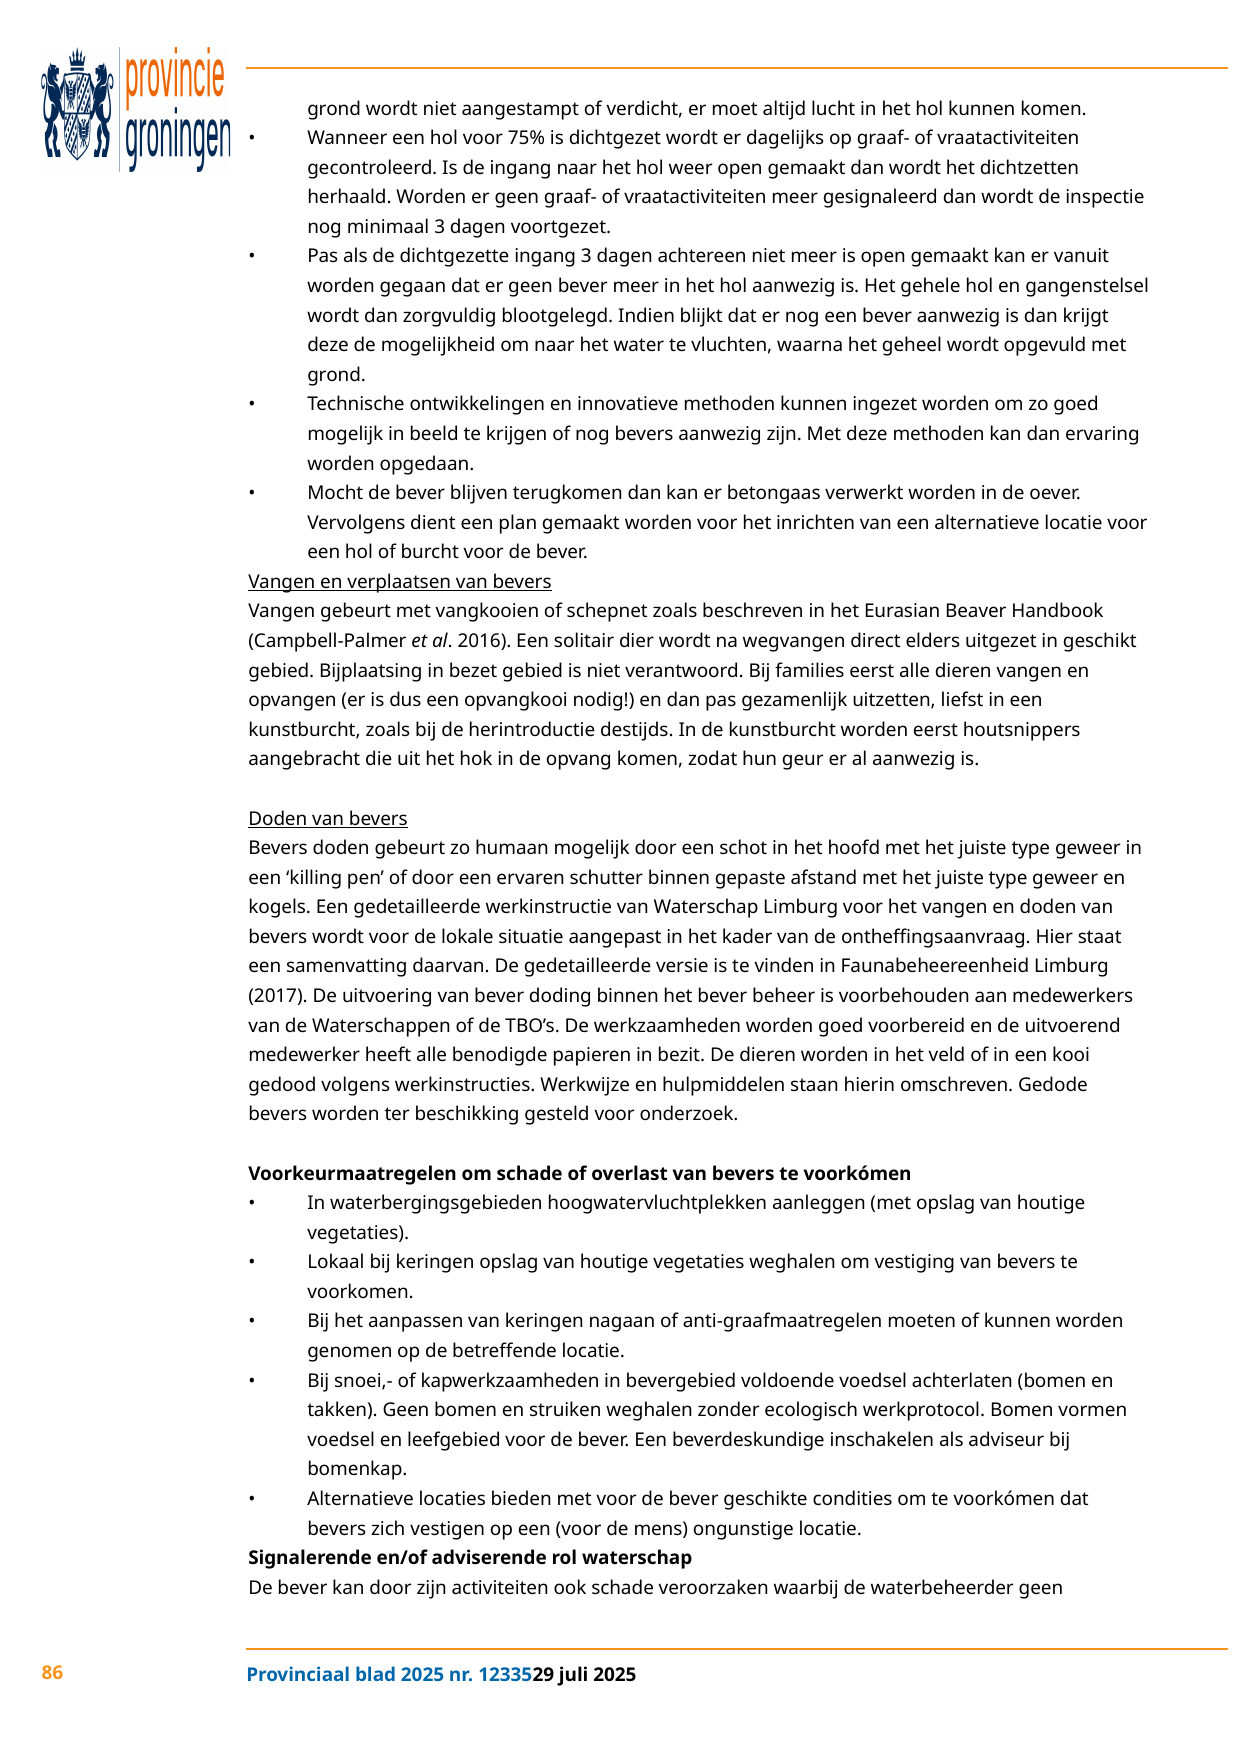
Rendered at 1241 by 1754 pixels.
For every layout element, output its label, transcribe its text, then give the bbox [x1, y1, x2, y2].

list Technische ontwikkelingen en innovatieve methoden kunnen ingezet worden om zo goed mogelijk in beeld te krijgen of nog bevers aanwezig zijn. Met deze methoden kan dan ervaring worden opgedaan. [248, 391, 1152, 476]
list grond wordt niet aangestampt of verdicht, er moet altijd lucht in het hol kunnen komen. [248, 95, 1152, 121]
list Alternatieve locaties bieden met voor de bever geschikte condities om te voorkómen dat bevers zich vestigen op een (voor de mens) ongunstige locatie. [248, 1485, 1152, 1541]
text Voorkeurmaatregelen om schade of overlast van bevers te voorkómen [248, 1160, 1152, 1186]
text Doden van bevers [248, 805, 1152, 831]
list Wanneer een hol voor 75% is dichtgezet wordt er dagelijks op graaf- of vraatactiviteiten gecontroleerd. Is de ingang naar het hol weer open gemaakt dan wordt het dichtzetten herhaald. Worden er geen graaf- of vraatactiviteiten meer gesignaleerd dan wordt de inspectie nog minimaal 3 dagen voortgezet. [248, 124, 1152, 239]
list Bij snoei,- of kapwerkzaamheden in bevergebied voldoende voedsel achterlaten (bomen en takken). Geen bomen en struiken weghalen zonder ecologisch werkprotocol. Bomen vormen voedsel en leefgebied voor de bever. Een beverdeskundige inschakelen als adviseur bij bomenkap. [248, 1367, 1152, 1481]
list Lokaal bij keringen opslag van houtige vegetaties weghalen om vestiging van bevers te voorkomen. [248, 1248, 1152, 1304]
text De bever kan door zijn activiteiten ook schade veroorzaken waarbij de waterbeheerder geen [248, 1574, 1152, 1600]
text Signalerende en/of adviserende rol waterschap [248, 1544, 1152, 1570]
list Mocht de bever blijven terugkomen dan kan er betongaas verwerkt worden in de oever. Vervolgens dient een plan gemaakt worden voor het inrichten van een alternatieve locatie voor een hol of burcht voor de bever. [248, 479, 1152, 564]
picture [41, 47, 231, 172]
list Pas als de dichtgezette ingang 3 dagen achtereen niet meer is open gemaakt kan er vanuit worden gegaan dat er geen bever meer in het hol aanwezig is. Het gehele hol en gangenstelsel wordt dan zorgvuldig blootgelegd. Indien blijkt dat er nog een bever aanwezig is dan krijgt deze de mogelijkheid om naar het water te vluchten, waarna het geheel wordt opgevuld met grond. [248, 243, 1152, 387]
text Vangen en verplaatsen van bevers [248, 568, 1152, 594]
list Bij het aanpassen van keringen nagaan of anti-graafmaatregelen moeten of kunnen worden genomen op de betreffende locatie. [248, 1308, 1152, 1363]
list In waterbergingsgebieden hoogwatervluchtplekken aanleggen (met opslag van houtige vegetaties). [248, 1189, 1152, 1245]
text Bevers doden gebeurt zo humaan mogelijk door een schot in het hoofd met het juiste type geweer in een ‘killing pen’ of door een ervaren schutter binnen gepaste afstand met het juiste type geweer en kogels. Een gedetailleerde werkinstructie van Waterschap Limburg voor het vangen en doden van bevers wordt voor de lokale situatie aangepast in het kader van de ontheffingsaanvraag. Hier staat een samenvatting daarvan. De gedetailleerde versie is te vinden in Faunabeheereenheid Limburg (2017). De uitvoering van bever doding binnen het bever beheer is voorbehouden aan medewerkers van de Waterschappen of de TBO’s. De werkzaamheden worden goed voorbereid en de uitvoerend medewerker heeft alle benodigde papieren in bezit. De dieren worden in het veld of in een kooi gedood volgens werkinstructies. Werkwijze en hulpmiddelen staan hierin omschreven. Gedode bevers worden ter beschikking gesteld voor onderzoek. [248, 834, 1152, 1126]
text Vangen gebeurt met vangkooien of schepnet zoals beschreven in het Eurasian Beaver Handbook (Campbell-Palmer et al. 2016). Een solitair dier wordt na wegvangen direct elders uitgezet in geschikt gebied. Bijplaatsing in bezet gebied is niet verantwoord. Bij families eerst alle dieren vangen en opvangen (er is dus een opvangkooi nodig!) en dan pas gezamenlijk uitzetten, liefst in een kunstburcht, zoals bij de herintroductie destijds. In de kunstburcht worden eerst houtsnippers aangebracht die uit het hok in de opvang komen, zodat hun geur er al aanwezig is. [248, 598, 1152, 771]
